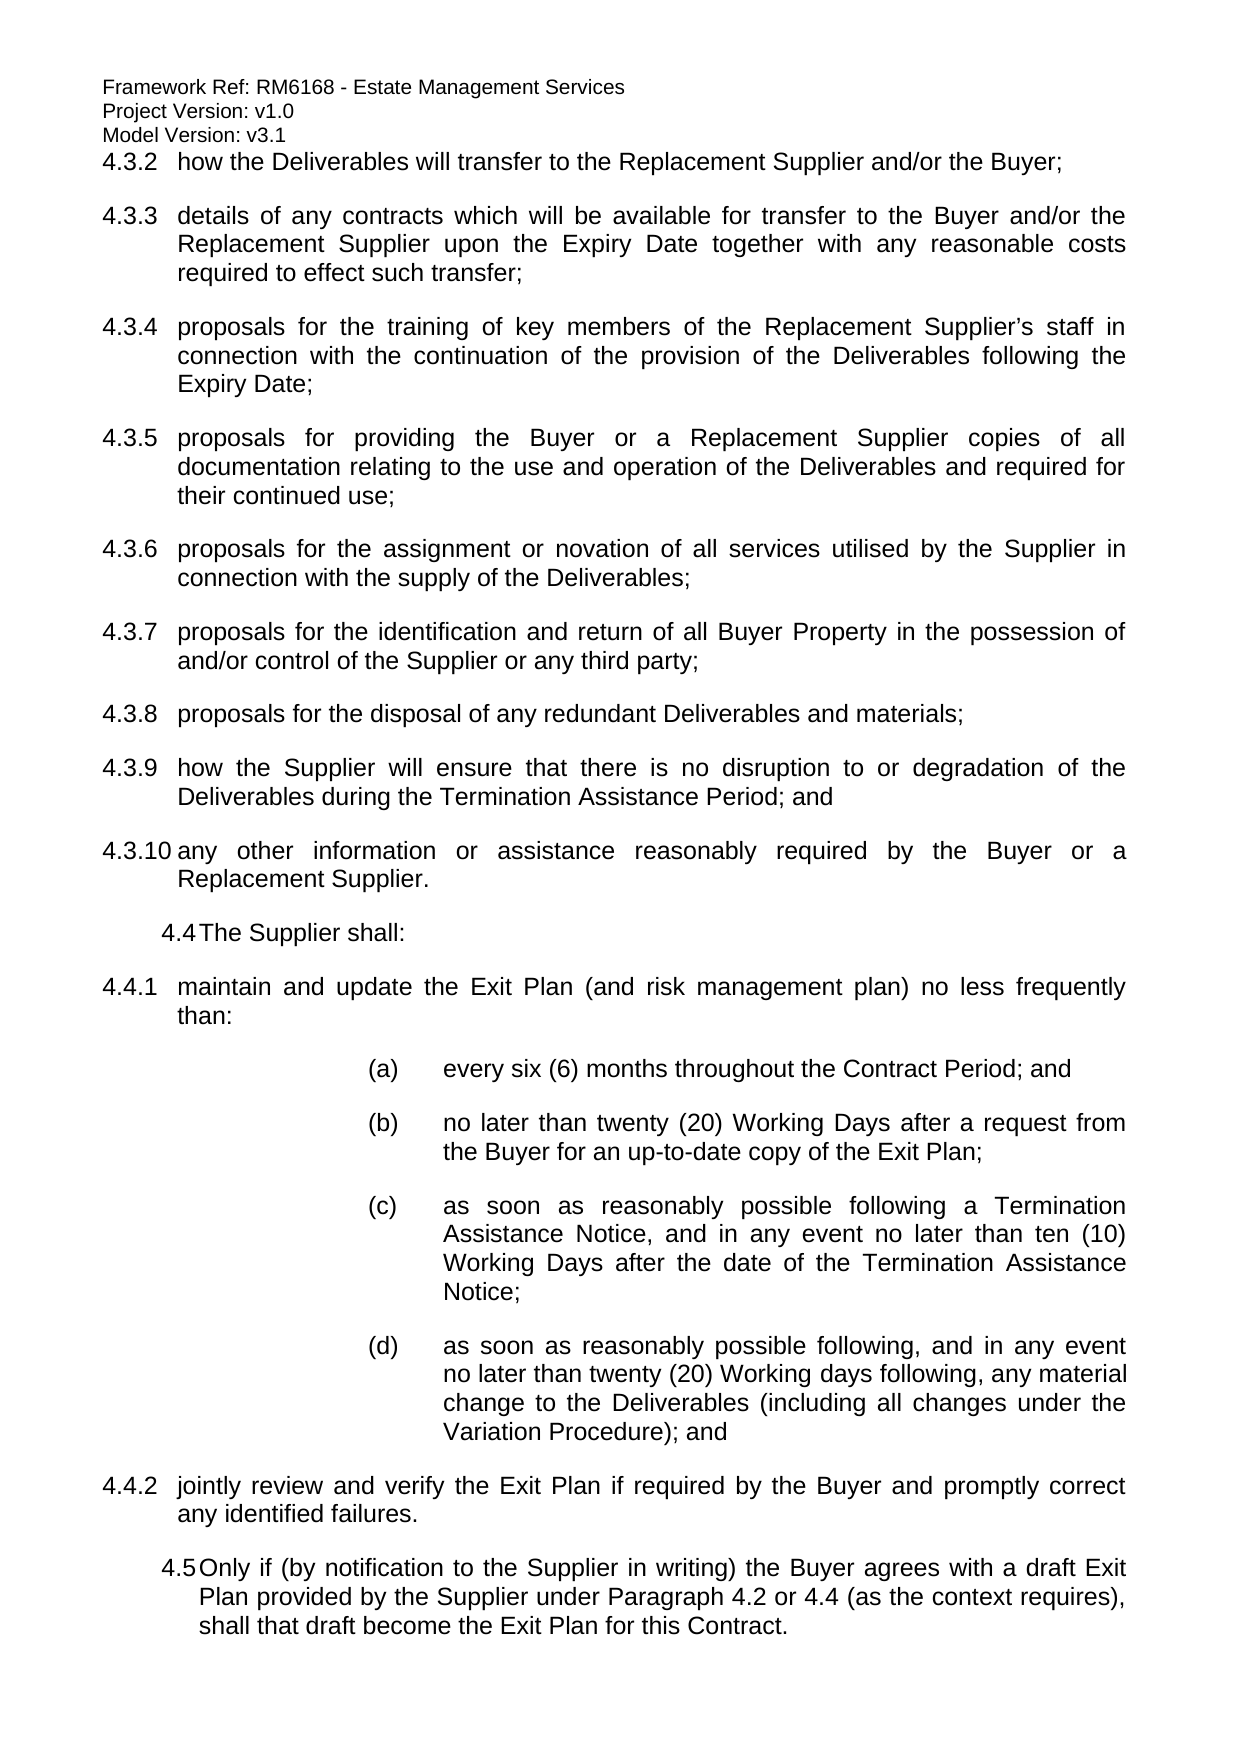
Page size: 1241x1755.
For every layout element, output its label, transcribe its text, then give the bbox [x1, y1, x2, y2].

list as soon as reasonably possible following, and in any event no later than twenty (20) Working days following, any material change to the Deliverables (including all changes under the Variation Procedure); and [368, 1331, 1128, 1446]
list The Supplier shall: [161, 918, 1128, 947]
list every six (6) months throughout the Contract Period; and [368, 1054, 1128, 1083]
list how the Deliverables will transfer to the Replacement Supplier and/or the Buyer; [102, 147, 1128, 176]
list how the Supplier will ensure that there is no disruption to or degradation of the Deliverables during the Termination Assistance Period; and [102, 753, 1128, 811]
list proposals for providing the Buyer or a Replacement Supplier copies of all documentation relating to the use and operation of the Deliverables and required for their continued use; [102, 423, 1128, 509]
list as soon as reasonably possible following a Termination Assistance Notice, and in any event no later than ten (10) Working Days after the date of the Termination Assistance Notice; [368, 1191, 1128, 1306]
list Only if (by notification to the Supplier in writing) the Buyer agrees with a draft Exit Plan provided by the Supplier under Paragraph 4.2 or 4.4 (as the context requires), shall that draft become the Exit Plan for this Contract. [161, 1553, 1128, 1639]
list proposals for the identification and return of all Buyer Property in the possession of and/or control of the Supplier or any third party; [102, 617, 1128, 674]
list maintain and update the Exit Plan (and risk management plan) no less frequently than: [102, 972, 1128, 1029]
list details of any contracts which will be available for transfer to the Buyer and/or the Replacement Supplier upon the Expiry Date together with any reasonable costs required to effect such transfer; [102, 201, 1128, 287]
list any other information or assistance reasonably required by the Buyer or a Replacement Supplier. [102, 836, 1128, 893]
list proposals for the training of key members of the Replacement Supplier’s staff in connection with the continuation of the provision of the Deliverables following the Expiry Date; [102, 312, 1128, 398]
list no later than twenty (20) Working Days after a request from the Buyer for an up-to-date copy of the Exit Plan; [368, 1108, 1128, 1166]
list proposals for the disposal of any redundant Deliverables and materials; [102, 699, 1128, 728]
list proposals for the assignment or novation of all services utilised by the Supplier in connection with the supply of the Deliverables; [102, 534, 1128, 592]
list jointly review and verify the Exit Plan if required by the Buyer and promptly correct any identified failures. [102, 1471, 1128, 1528]
